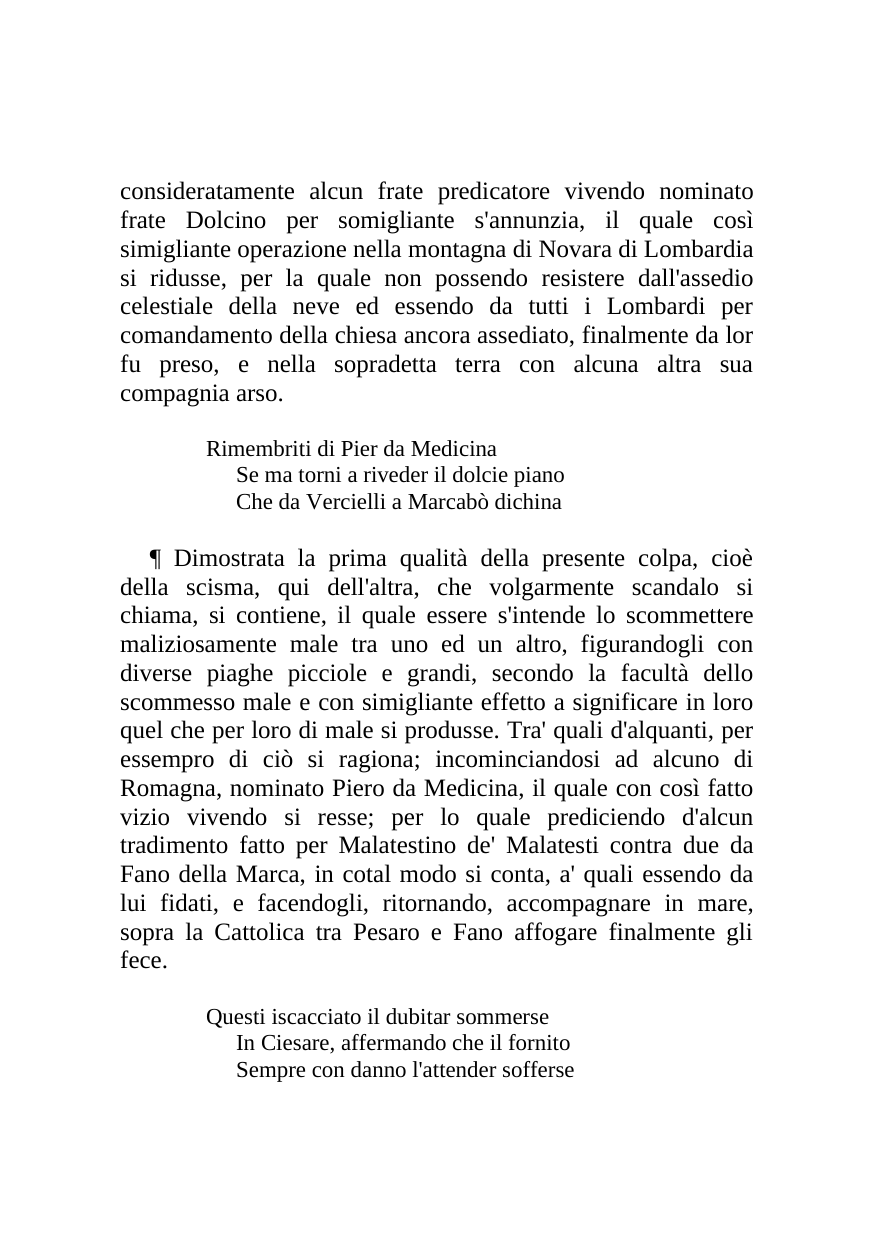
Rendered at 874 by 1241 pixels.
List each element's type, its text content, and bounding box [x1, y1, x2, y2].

text Se ma torni a riveder il dolcie piano [195, 462, 754, 488]
text Che da Vercielli a Marcabò dichina [195, 488, 754, 514]
text ¶ Dimostrata la prima qualità della presente colpa, cioè della scisma, qui dell'altra, che volgarmente scandalo si chiama, si contiene, il quale essere s'intende lo scommettere maliziosamente male tra uno ed un altro, figurandogli con diverse piaghe picciole e grandi, secondo la facultà dello scommesso male e con simigliante effetto a significare in loro quel che per loro di male si produsse. Tra' quali d'alquanti, per essempro di ciò si ragiona; incominciandosi ad alcuno di Romagna, nominato Piero da Medicina, il quale con così fatto vizio vivendo si resse; per lo quale prediciendo d'alcun tradimento fatto per Malatestino de' Malatesti contra due da Fano della Marca, in cotal modo si conta, a' quali essendo da lui fidati, e facendogli, ritornando, accompagnare in mare, sopra la Cattolica tra Pesaro e Fano affogare finalmente gli fece. [120, 543, 754, 974]
text consideratamente alcun frate predicatore vivendo nominato frate Dolcino per somigliante s'annunzia, il quale così simigliante operazione nella montagna di Novara di Lombardia si ridusse, per la quale non possendo resistere dall'assedio celestiale della neve ed essendo da tutti i Lombardi per comandamento della chiesa ancora assediato, finalmente da lor fu preso, e nella sopradetta terra con alcuna altra sua compagnia arso. [120, 176, 754, 406]
text Rimembriti di Pier da Medicina [176, 435, 754, 462]
text Sempre con danno l'attender sofferse [195, 1056, 754, 1082]
text In Ciesare, affermando che il fornito [195, 1029, 754, 1056]
text Questi iscacciato il dubitar sommerse [176, 1003, 754, 1029]
